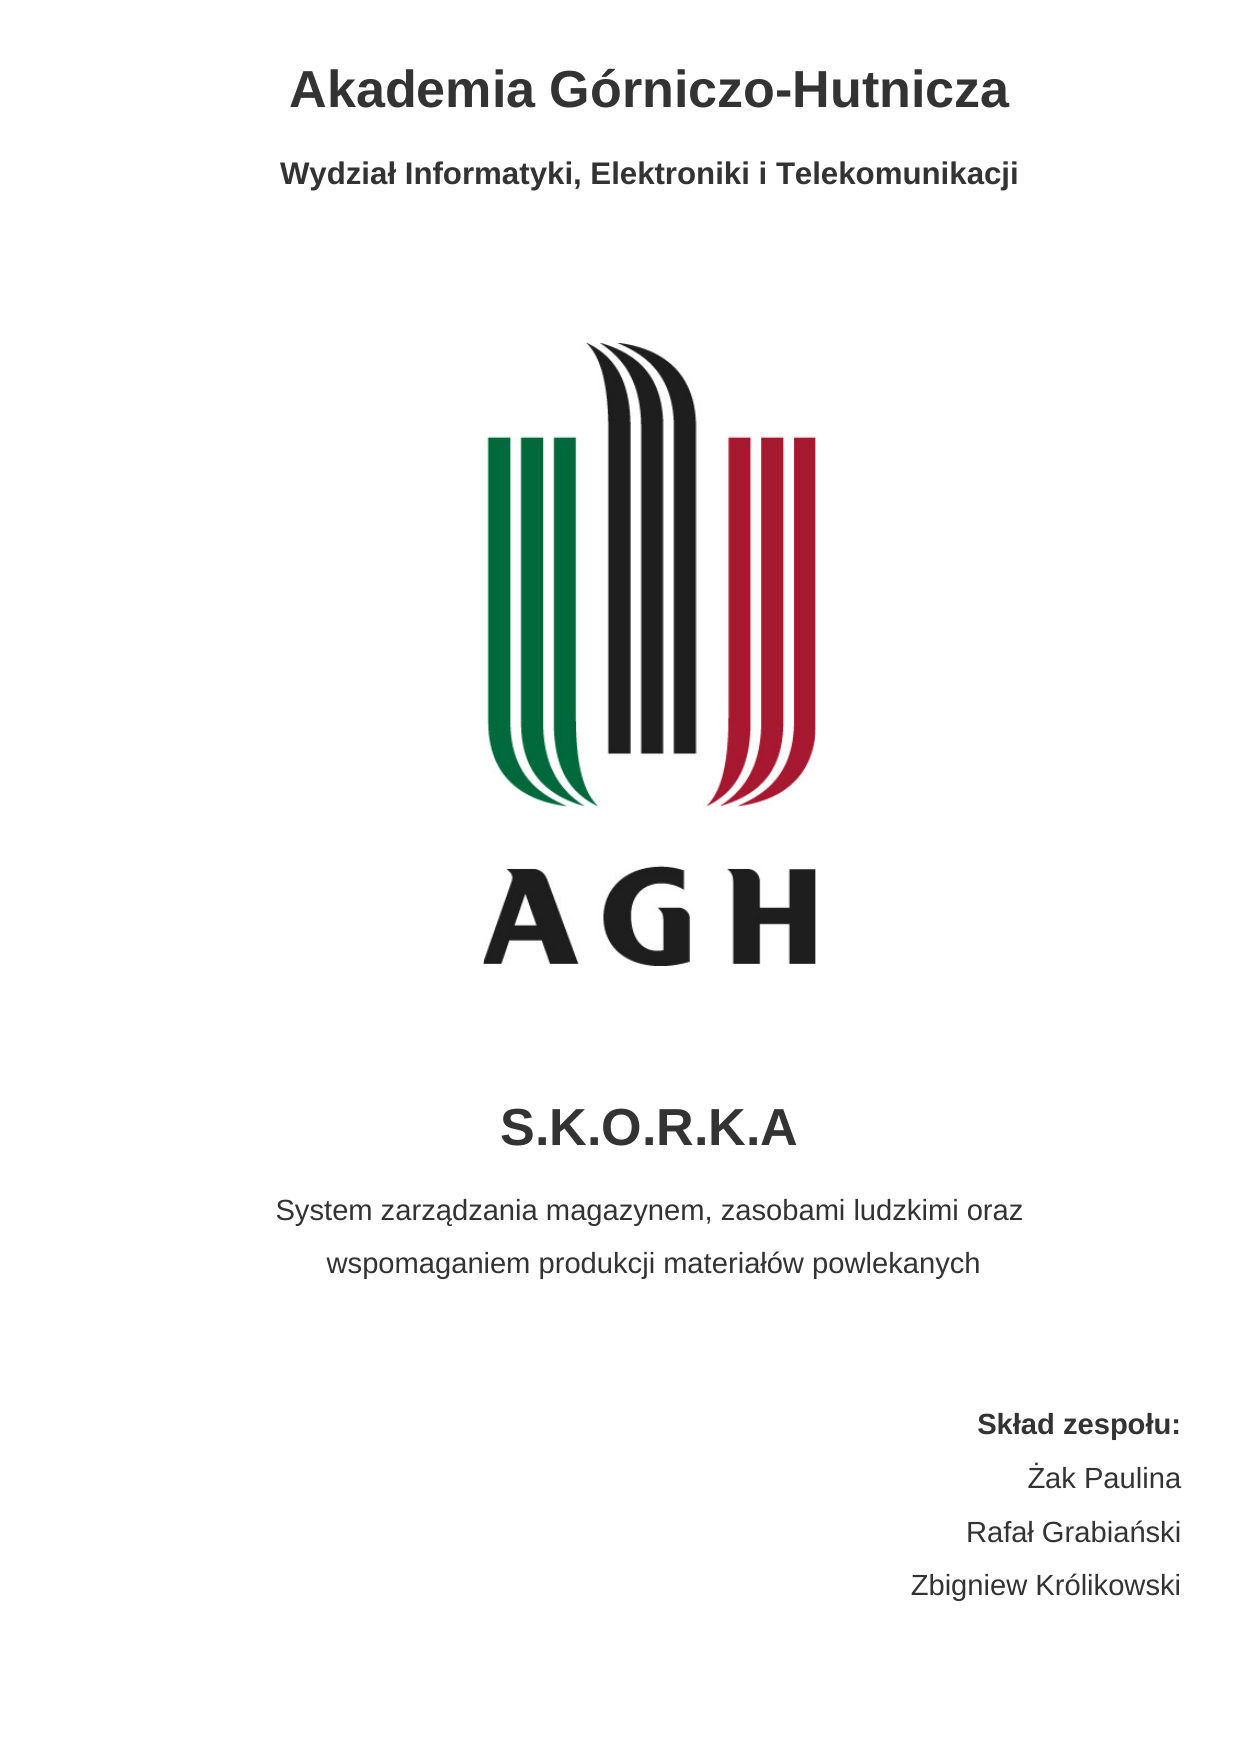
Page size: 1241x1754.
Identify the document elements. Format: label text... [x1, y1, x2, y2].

text S.K.O.R.K.A [118, 1097, 1181, 1157]
text Zbigniew Królikowski [118, 1568, 1181, 1602]
text Żak Paulina [118, 1461, 1181, 1494]
text Wydział Informatyki, Elektroniki i Telekomunikacji [118, 155, 1181, 191]
text Akademia Górniczo-Hutnicza [118, 59, 1181, 119]
text Rafał Grabiański [118, 1515, 1181, 1548]
text System zarządzania magazynem, zasobami ludzkimi oraz [118, 1193, 1181, 1226]
text Skład zespołu: [118, 1407, 1181, 1441]
text wspomaganiem produkcji materiałów powlekanych [118, 1246, 1181, 1280]
picture [483, 343, 816, 966]
